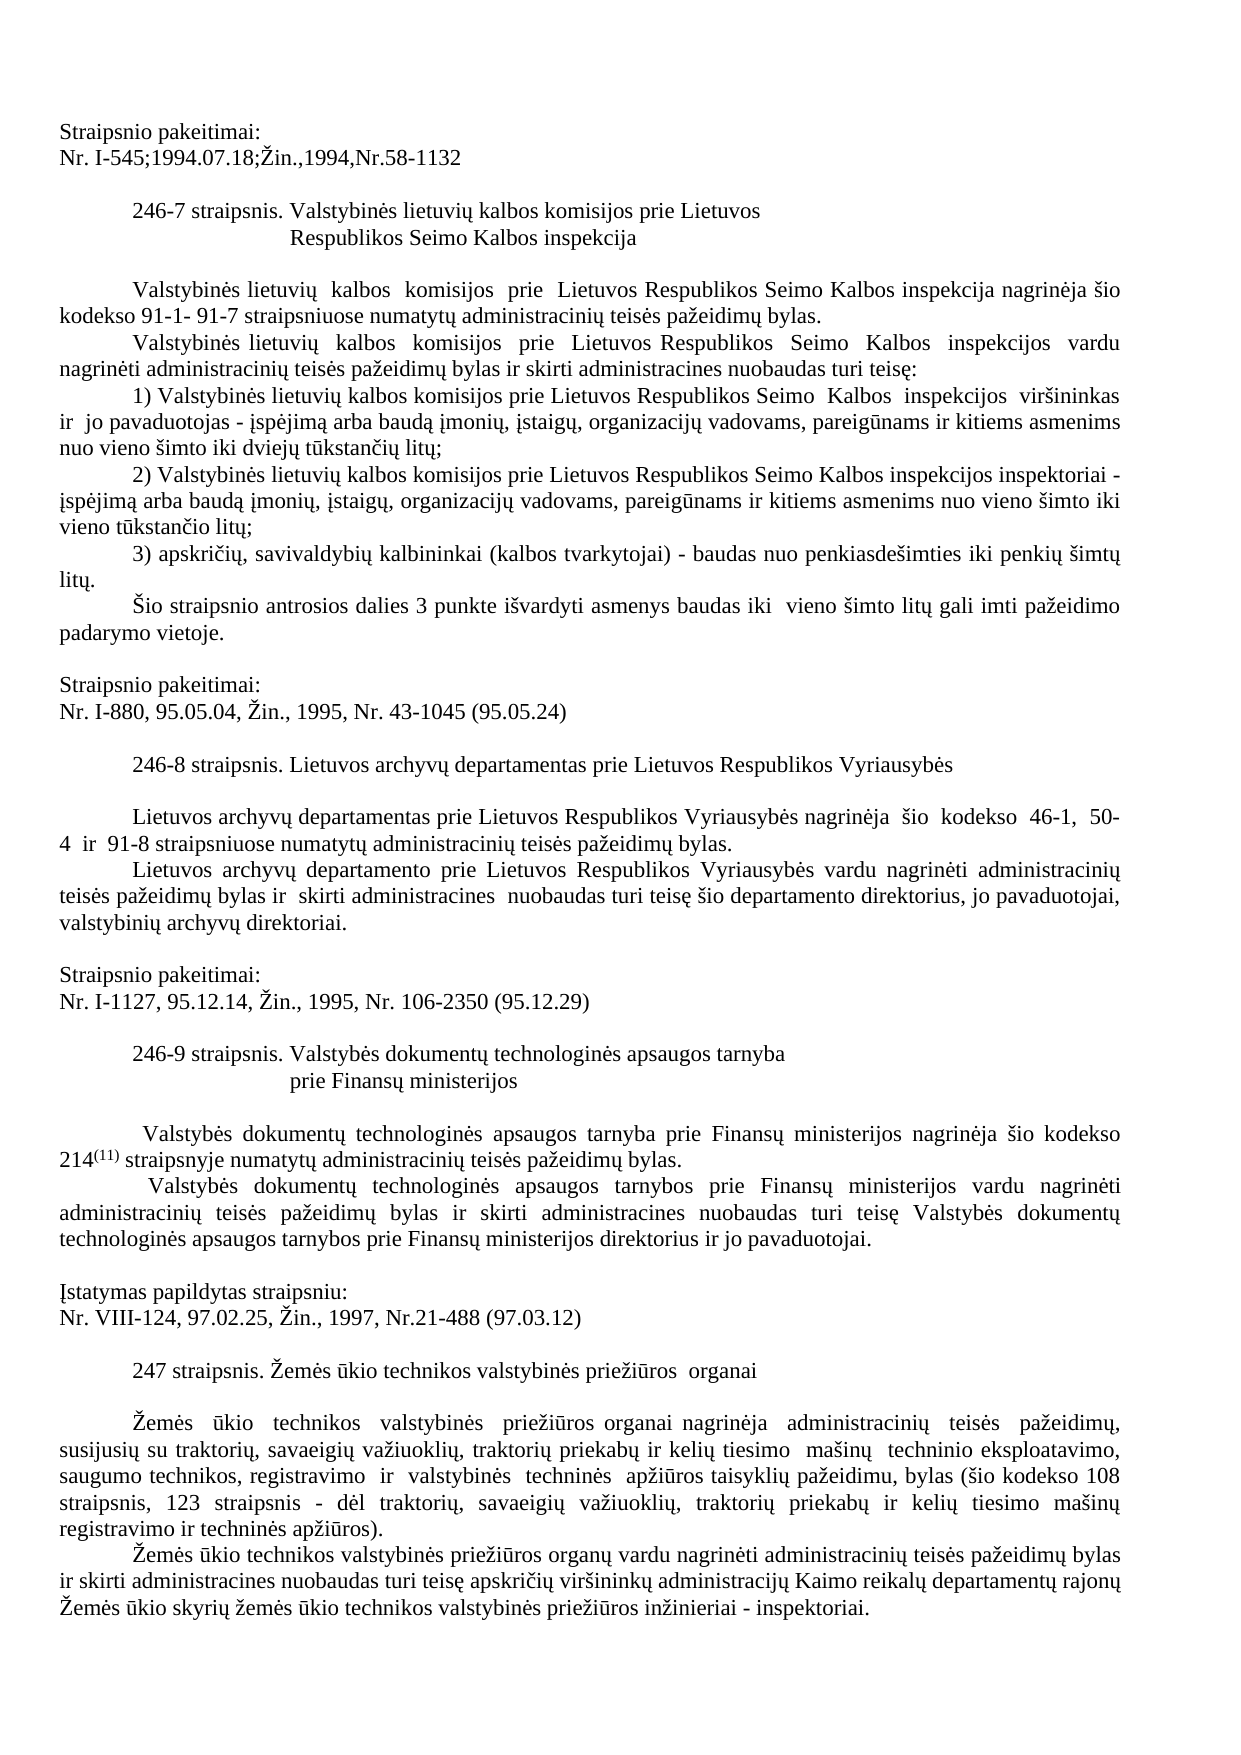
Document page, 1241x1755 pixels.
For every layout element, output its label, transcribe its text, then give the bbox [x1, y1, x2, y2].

text Valstybės dokumentų technologinės apsaugos tarnybos prie Finansų ministerijos vardu nagrinėti administracinių teisės pažeidimų bylas ir skirti administracines nuobaudas turi teisę Valstybės dokumentų technologinės apsaugos tarnybos prie Finansų ministerijos direktorius ir jo pavaduotojai. [59, 1172, 1122, 1251]
text Nr. I-1127, 95.12.14, Žin., 1995, Nr. 106-2350 (95.12.29) [59, 988, 1122, 1014]
text 2) Valstybinės lietuvių kalbos komisijos prie Lietuvos Respublikos Seimo Kalbos inspekcijos inspektoriai - įspėjimą arba baudą įmonių, įstaigų, organizacijų vadovams, pareigūnams ir kitiems asmenims nuo vieno šimto iki vieno tūkstančio litų; [59, 461, 1122, 540]
text Valstybinės lietuvių kalbos komisijos prie Lietuvos Respublikos Seimo Kalbos inspekcija nagrinėja šio kodekso 91-1- 91-7 straipsniuose numatytų administracinių teisės pažeidimų bylas. [59, 276, 1122, 329]
text prie Finansų ministerijos [59, 1067, 1122, 1093]
text Respublikos Seimo Kalbos inspekcija [59, 223, 1122, 250]
text Valstybės dokumentų technologinės apsaugos tarnyba prie Finansų ministerijos nagrinėja šio kodekso 214(11) straipsnyje numatytų administracinių teisės pažeidimų bylas. [59, 1119, 1122, 1172]
text Lietuvos archyvų departamento prie Lietuvos Respublikos Vyriausybės vardu nagrinėti administracinių teisės pažeidimų bylas ir skirti administracines nuobaudas turi teisę šio departamento direktorius, jo pavaduotojai, valstybinių archyvų direktoriai. [59, 856, 1122, 935]
text 246-7 straipsnis. Valstybinės lietuvių kalbos komisijos prie Lietuvos [59, 197, 1122, 223]
text Straipsnio pakeitimai: [59, 118, 1122, 144]
text Įstatymas papildytas straipsniu: [59, 1278, 1122, 1304]
text Straipsnio pakeitimai: [59, 961, 1122, 988]
text 3) apskričių, savivaldybių kalbininkai (kalbos tvarkytojai) - baudas nuo penkiasdešimties iki penkių šimtų litų. [59, 540, 1122, 592]
text Žemės ūkio technikos valstybinės priežiūros organai nagrinėja administracinių teisės pažeidimų, susijusių su traktorių, savaeigių važiuoklių, traktorių priekabų ir kelių tiesimo mašinų techninio eksploatavimo, saugumo technikos, registravimo ir valstybinės techninės apžiūros taisyklių pažeidimu, bylas (šio kodekso 108 straipsnis, 123 straipsnis - dėl traktorių, savaeigių važiuoklių, traktorių priekabų ir kelių tiesimo mašinų registravimo ir techninės apžiūros). [59, 1409, 1122, 1541]
text Nr. I-545;1994.07.18;Žin.,1994,Nr.58-1132 [59, 144, 1122, 171]
text Nr. I-880, 95.05.04, Žin., 1995, Nr. 43-1045 (95.05.24) [59, 698, 1122, 724]
text Žemės ūkio technikos valstybinės priežiūros organų vardu nagrinėti administracinių teisės pažeidimų bylas ir skirti administracines nuobaudas turi teisę apskričių viršininkų administracijų Kaimo reikalų departamentų rajonų Žemės ūkio skyrių žemės ūkio technikos valstybinės priežiūros inžinieriai - inspektoriai. [59, 1541, 1122, 1620]
text Šio straipsnio antrosios dalies 3 punkte išvardyti asmenys baudas iki vieno šimto litų gali imti pažeidimo padarymo vietoje. [59, 592, 1122, 645]
text Straipsnio pakeitimai: [59, 672, 1122, 698]
text 246-9 straipsnis. Valstybės dokumentų technologinės apsaugos tarnyba [59, 1041, 1122, 1067]
text 247 straipsnis. Žemės ūkio technikos valstybinės priežiūros organai [59, 1357, 1122, 1383]
text 1) Valstybinės lietuvių kalbos komisijos prie Lietuvos Respublikos Seimo Kalbos inspekcijos viršininkas ir jo pavaduotojas - įspėjimą arba baudą įmonių, įstaigų, organizacijų vadovams, pareigūnams ir kitiems asmenims nuo vieno šimto iki dviejų tūkstančių litų; [59, 382, 1122, 461]
text Lietuvos archyvų departamentas prie Lietuvos Respublikos Vyriausybės nagrinėja šio kodekso 46-1, 50-4 ir 91-8 straipsniuose numatytų administracinių teisės pažeidimų bylas. [59, 803, 1122, 856]
text Nr. VIII-124, 97.02.25, Žin., 1997, Nr.21-488 (97.03.12) [59, 1304, 1122, 1330]
text Valstybinės lietuvių kalbos komisijos prie Lietuvos Respublikos Seimo Kalbos inspekcijos vardu nagrinėti administracinių teisės pažeidimų bylas ir skirti administracines nuobaudas turi teisę: [59, 329, 1122, 382]
text 246-8 straipsnis. Lietuvos archyvų departamentas prie Lietuvos Respublikos Vyriausybės [59, 751, 1122, 777]
